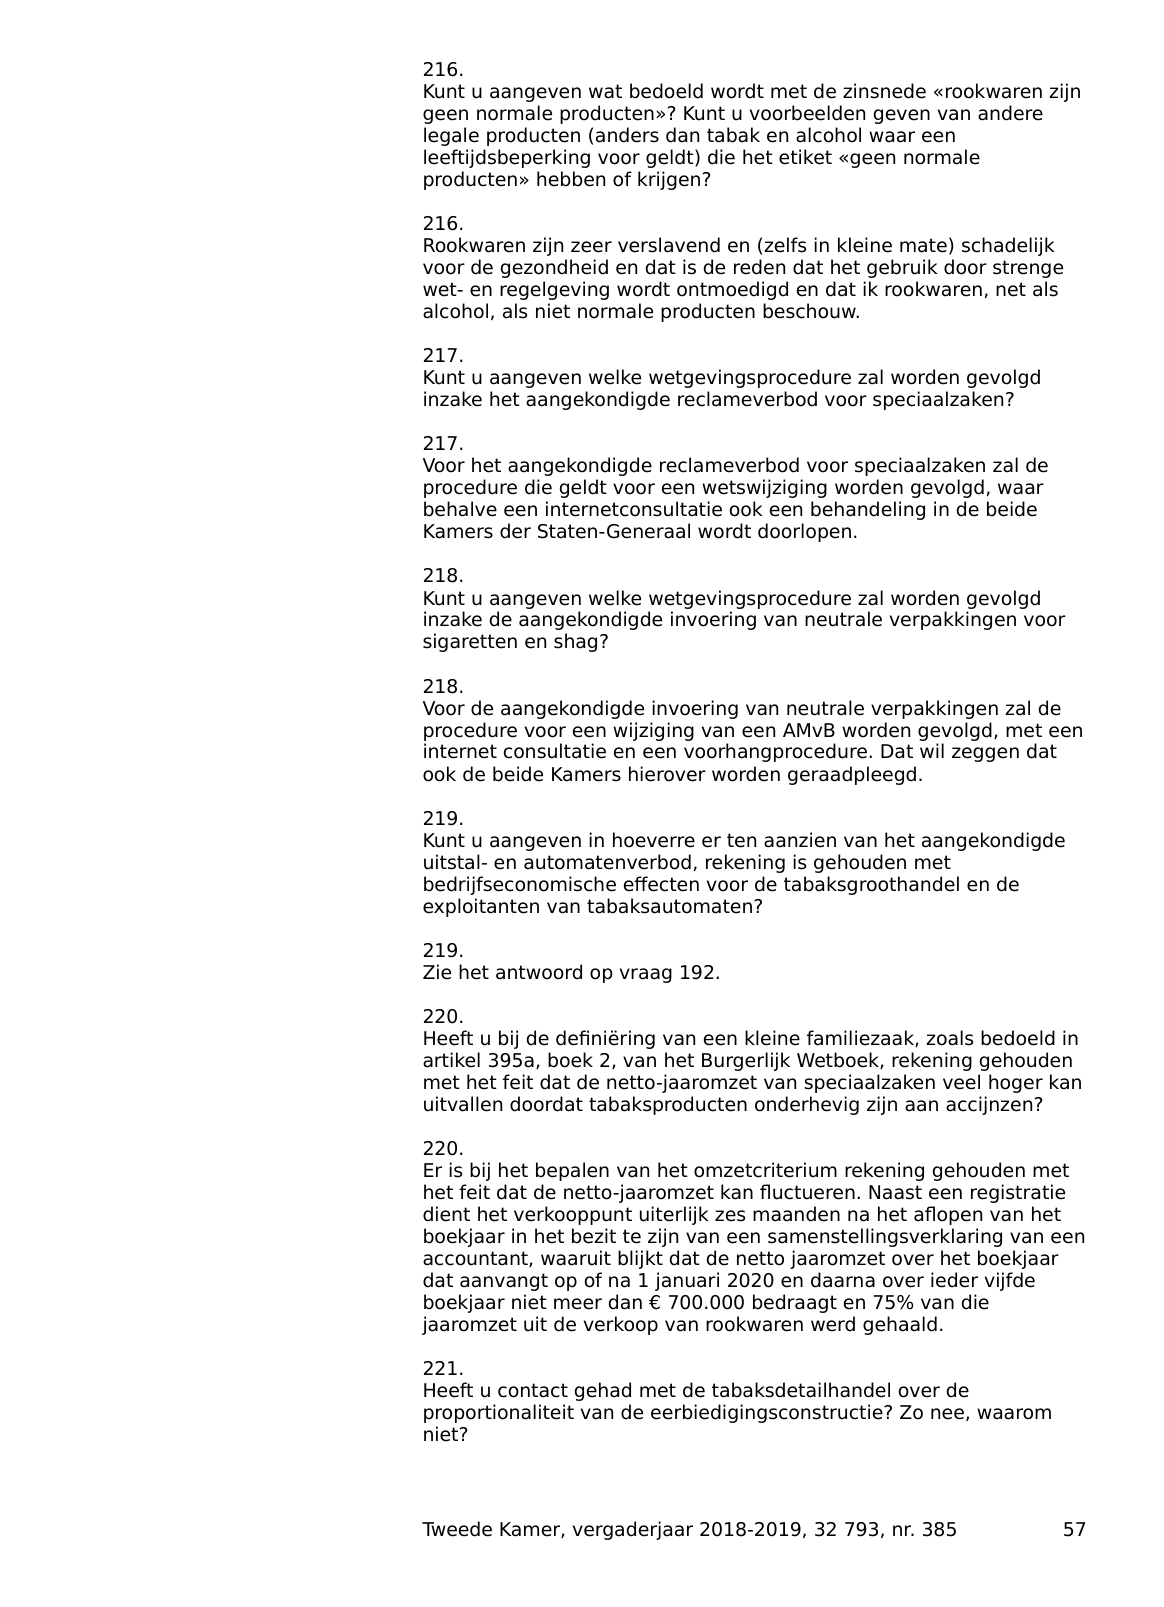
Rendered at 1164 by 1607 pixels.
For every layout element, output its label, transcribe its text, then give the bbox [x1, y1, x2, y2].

text Heeft u bij de definiëring van een kleine familiezaak, zoals bedoeld in artikel 395a, boek 2, van het Burgerlijk Wetboek, rekening gehouden met het feit dat de netto-jaaromzet van speciaalzaken veel hoger kan uitvallen doordat tabaksproducten onderhevig zijn aan accijnzen? [422, 1028, 1087, 1116]
text Kunt u aangeven wat bedoeld wordt met de zinsnede «rookwaren zijn geen normale producten»? Kunt u voorbeelden geven van andere legale producten (anders dan tabak en alcohol waar een leeftijdsbeperking voor geldt) die het etiket «geen normale producten» hebben of krijgen? [422, 81, 1087, 191]
text Er is bij het bepalen van het omzetcriterium rekening gehouden met het feit dat de netto-jaaromzet kan fluctueren. Naast een registratie dient het verkooppunt uiterlijk zes maanden na het aflopen van het boekjaar in het bezit te zijn van een samenstellingsverklaring van een accountant, waaruit blijkt dat de netto jaaromzet over het boekjaar dat aanvangt op of na 1 januari 2020 en daarna over ieder vijfde boekjaar niet meer dan € 700.000 bedraagt en 75% van die jaaromzet uit de verkoop van rookwaren werd gehaald. [422, 1160, 1087, 1336]
text 218. [422, 676, 1087, 697]
text Kunt u aangeven welke wetgevingsprocedure zal worden gevolgd inzake het aangekondigde reclameverbod voor speciaalzaken? [422, 367, 1087, 411]
text Kunt u aangeven in hoeverre er ten aanzien van het aangekondigde uitstal- en automatenverbod, rekening is gehouden met bedrijfseconomische effecten voor de tabaksgroothandel en de exploitanten van tabaksautomaten? [422, 829, 1087, 917]
text Voor het aangekondigde reclameverbod voor speciaalzaken zal de procedure die geldt voor een wetswijziging worden gevolgd, waar behalve een internetconsultatie ook een behandeling in de beide Kamers der Staten-Generaal wordt doorlopen. [422, 455, 1087, 543]
text Rookwaren zijn zeer verslavend en (zelfs in kleine mate) schadelijk voor de gezondheid en dat is de reden dat het gebruik door strenge wet- en regelgeving wordt ontmoedigd en dat ik rookwaren, net als alcohol, als niet normale producten beschouw. [422, 235, 1087, 323]
text 221. [422, 1358, 1087, 1380]
text Zie het antwoord op vraag 192. [422, 962, 1087, 984]
text Kunt u aangeven welke wetgevingsprocedure zal worden gevolgd inzake de aangekondigde invoering van neutrale verpakkingen voor sigaretten en shag? [422, 587, 1087, 653]
text 220. [422, 1006, 1087, 1028]
text 219. [422, 808, 1087, 829]
text 217. [422, 433, 1087, 455]
text 216. [422, 59, 1087, 81]
text 216. [422, 213, 1087, 235]
text Voor de aangekondigde invoering van neutrale verpakkingen zal de procedure voor een wijziging van een AMvB worden gevolgd, met een internet consultatie en een voorhangprocedure. Dat wil zeggen dat ook de beide Kamers hierover worden geraadpleegd. [422, 697, 1087, 785]
text 220. [422, 1138, 1087, 1160]
text 218. [422, 565, 1087, 587]
text 217. [422, 345, 1087, 367]
text 219. [422, 940, 1087, 962]
text Heeft u contact gehad met de tabaksdetailhandel over de proportionaliteit van de eerbiedigingsconstructie? Zo nee, waarom niet? [422, 1380, 1087, 1446]
